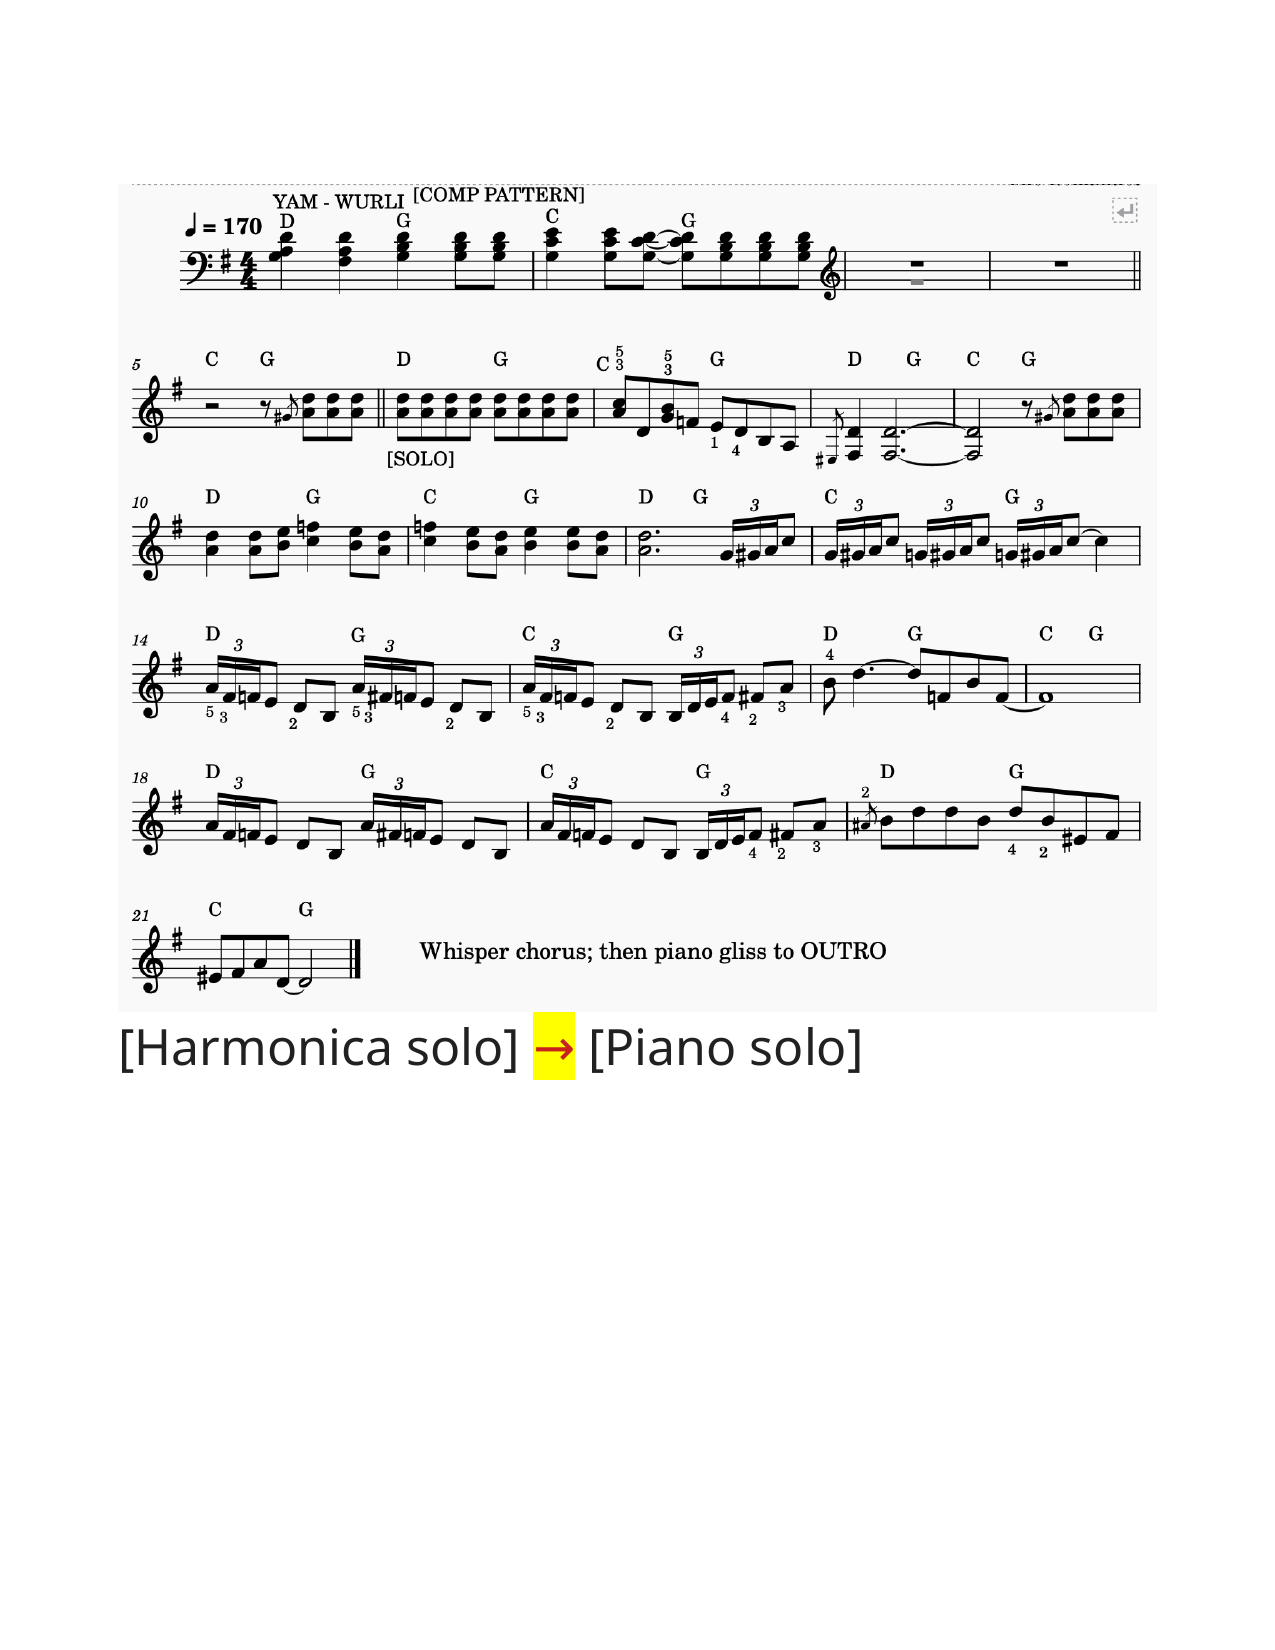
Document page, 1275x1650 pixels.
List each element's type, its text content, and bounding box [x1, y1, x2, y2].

picture [118, 184, 1157, 1012]
text [118, 118, 1157, 184]
text [Harmonica solo] → [Piano solo] [118, 1012, 1157, 1080]
